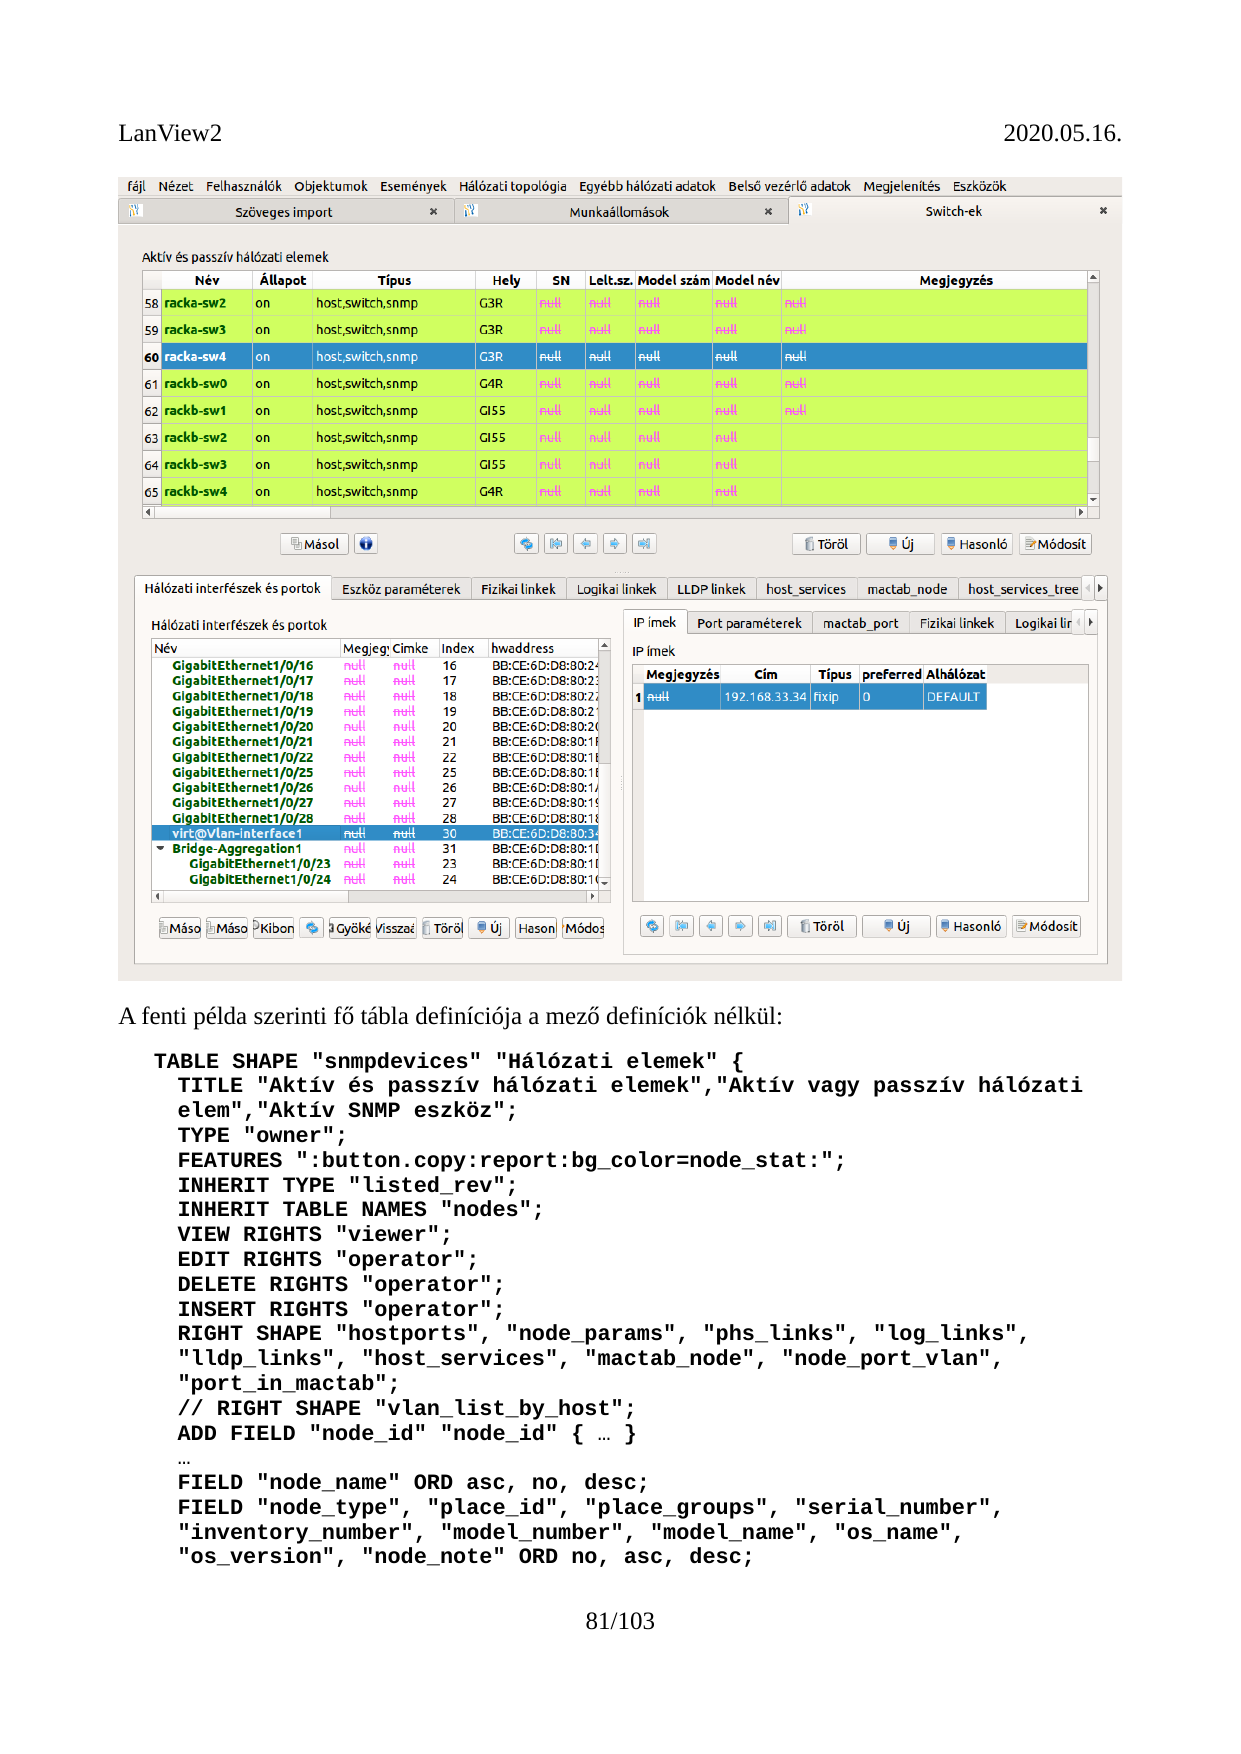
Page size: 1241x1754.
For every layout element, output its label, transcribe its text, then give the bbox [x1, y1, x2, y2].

text TABLE SHAPE "snmpdevices" "Hálózati elemek" { [153, 1050, 1122, 1075]
text … [177, 1447, 1122, 1471]
text FEATURES ":button.copy:report:bg_color=node_stat:"; [177, 1149, 1122, 1174]
text INSERT RIGHTS "operator"; [177, 1298, 1122, 1323]
text TITLE "Aktív és passzív hálózati elemek","Aktív vagy passzív hálózati elem","Aktív SNMP eszköz"; [177, 1075, 1122, 1124]
text DELETE RIGHTS "operator"; [177, 1273, 1122, 1298]
text RIGHT SHAPE "hostports", "node_params", "phs_links", "log_links", "lldp_links", "host_services", "mactab_node", "node_port_vlan", "port_in_mactab"; [177, 1323, 1122, 1397]
text // RIGHT SHAPE "vlan_list_by_host"; [177, 1397, 1122, 1422]
text INHERIT TYPE "listed_rev"; [177, 1174, 1122, 1199]
text INHERIT TABLE NAMES "nodes"; [177, 1199, 1122, 1223]
picture [118, 177, 1123, 981]
text VIEW RIGHTS "viewer"; [177, 1223, 1122, 1248]
text ADD FIELD "node_id" "node_id" { … } [177, 1422, 1122, 1447]
text A fenti példa szerinti fő tábla definíciója a mező definíciók nélkül: [118, 1001, 1122, 1029]
text TYPE "owner"; [177, 1124, 1122, 1149]
text FIELD "node_type", "place_id", "place_groups", "serial_number", "inventory_number", "model_number", "model_name", "os_name", "os_version", "node_note" ORD no, asc, desc; [177, 1496, 1122, 1571]
text EDIT RIGHTS "operator"; [177, 1248, 1122, 1273]
text FIELD "node_name" ORD asc, no, desc; [177, 1471, 1122, 1496]
